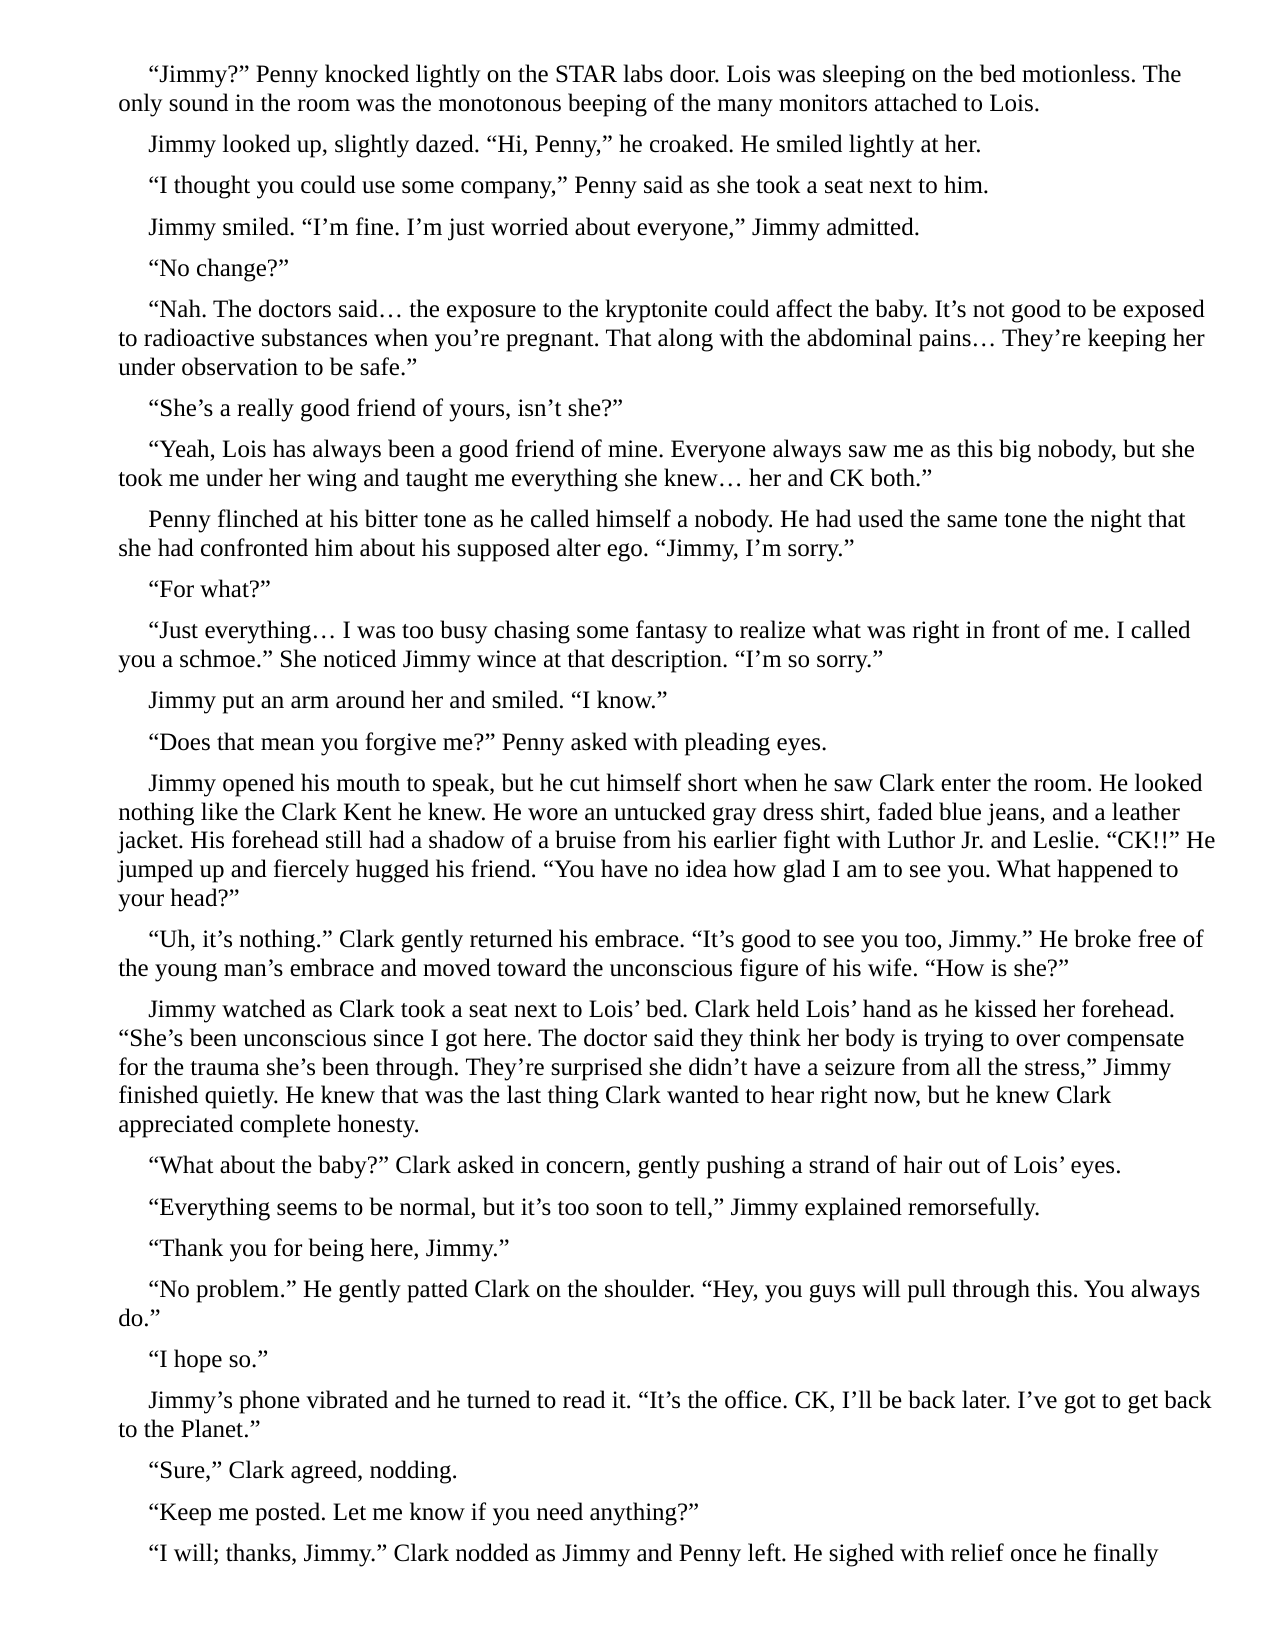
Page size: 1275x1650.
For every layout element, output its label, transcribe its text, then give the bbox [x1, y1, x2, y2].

text “Does that mean you forgive me?” Penny asked with pleading eyes. [118, 727, 1216, 755]
text Jimmy opened his mouth to speak, but he cut himself short when he saw Clark enter the room. He looked nothing like the Clark Kent he knew. He wore an untucked gray dress shirt, faded blue jeans, and a leather jacket. His forehead still had a shadow of a bruise from his earlier fight with Luthor Jr. and Leslie. “CK!!” He jumped up and fiercely hugged his friend. “You have no idea how glad I am to see you. What happened to your head?” [118, 768, 1216, 912]
text “Uh, it’s nothing.” Clark gently returned his embrace. “It’s good to see you too, Jimmy.” He broke free of the young man’s embrace and moved toward the unconscious figure of his wife. “How is she?” [118, 924, 1216, 982]
text “I hope so.” [118, 1344, 1216, 1373]
text “Just everything… I was too busy chasing some fantasy to realize what was right in front of me. I called you a schmoe.” She noticed Jimmy wince at that description. “I’m so sorry.” [118, 615, 1216, 673]
text “No problem.” He gently patted Clark on the shoulder. “Hey, you guys will pull through this. You always do.” [118, 1274, 1216, 1332]
text Jimmy looked up, slightly dazed. “Hi, Penny,” he croaked. He smiled lightly at her. [118, 129, 1216, 158]
text “I will; thanks, Jimmy.” Clark nodded as Jimmy and Penny left. He sighed with relief once he finally [118, 1538, 1216, 1567]
text “Sure,” Clark agreed, nodding. [118, 1455, 1216, 1484]
text “Yeah, Lois has always been a good friend of mine. Everyone always saw me as this big nobody, but she took me under her wing and taught me everything she knew… her and CK both.” [118, 434, 1216, 492]
text “No change?” [118, 253, 1216, 282]
text “I thought you could use some company,” Penny said as she took a seat next to him. [118, 170, 1216, 199]
text “For what?” [118, 574, 1216, 603]
text “She’s a really good friend of yours, isn’t she?” [118, 393, 1216, 422]
text Jimmy put an arm around her and smiled. “I know.” [118, 685, 1216, 714]
text Jimmy smiled. “I’m fine. I’m just worried about everyone,” Jimmy admitted. [118, 212, 1216, 240]
text “Jimmy?” Penny knocked lightly on the STAR labs door. Lois was sleeping on the bed motionless. The only sound in the room was the monotonous beeping of the many monitors attached to Lois. [118, 59, 1216, 117]
text “Thank you for being here, Jimmy.” [118, 1233, 1216, 1262]
text Jimmy’s phone vibrated and he turned to read it. “It’s the office. CK, I’ll be back later. I’ve got to get back to the Planet.” [118, 1385, 1216, 1443]
text Penny flinched at his bitter tone as he called himself a nobody. He had used the same tone the night that she had confronted him about his supposed alter ego. “Jimmy, I’m sorry.” [118, 504, 1216, 562]
text “What about the baby?” Clark asked in concern, gently pushing a strand of hair out of Lois’ eyes. [118, 1150, 1216, 1179]
text “Nah. The doctors said… the exposure to the kryptonite could affect the baby. It’s not good to be exposed to radioactive substances when you’re pregnant. That along with the abdominal pains… They’re keeping her under observation to be safe.” [118, 294, 1216, 380]
text “Everything seems to be normal, but it’s too soon to tell,” Jimmy explained remorsefully. [118, 1192, 1216, 1220]
text “Keep me posted. Let me know if you need anything?” [118, 1497, 1216, 1525]
text Jimmy watched as Clark took a seat next to Lois’ bed. Clark held Lois’ hand as he kissed her forehead. “She’s been unconscious since I got here. The doctor said they think her body is trying to over compensate for the trauma she’s been through. They’re surprised she didn’t have a seizure from all the stress,” Jimmy finished quietly. He knew that was the last thing Clark wanted to hear right now, but he knew Clark appreciated complete honesty. [118, 994, 1216, 1138]
